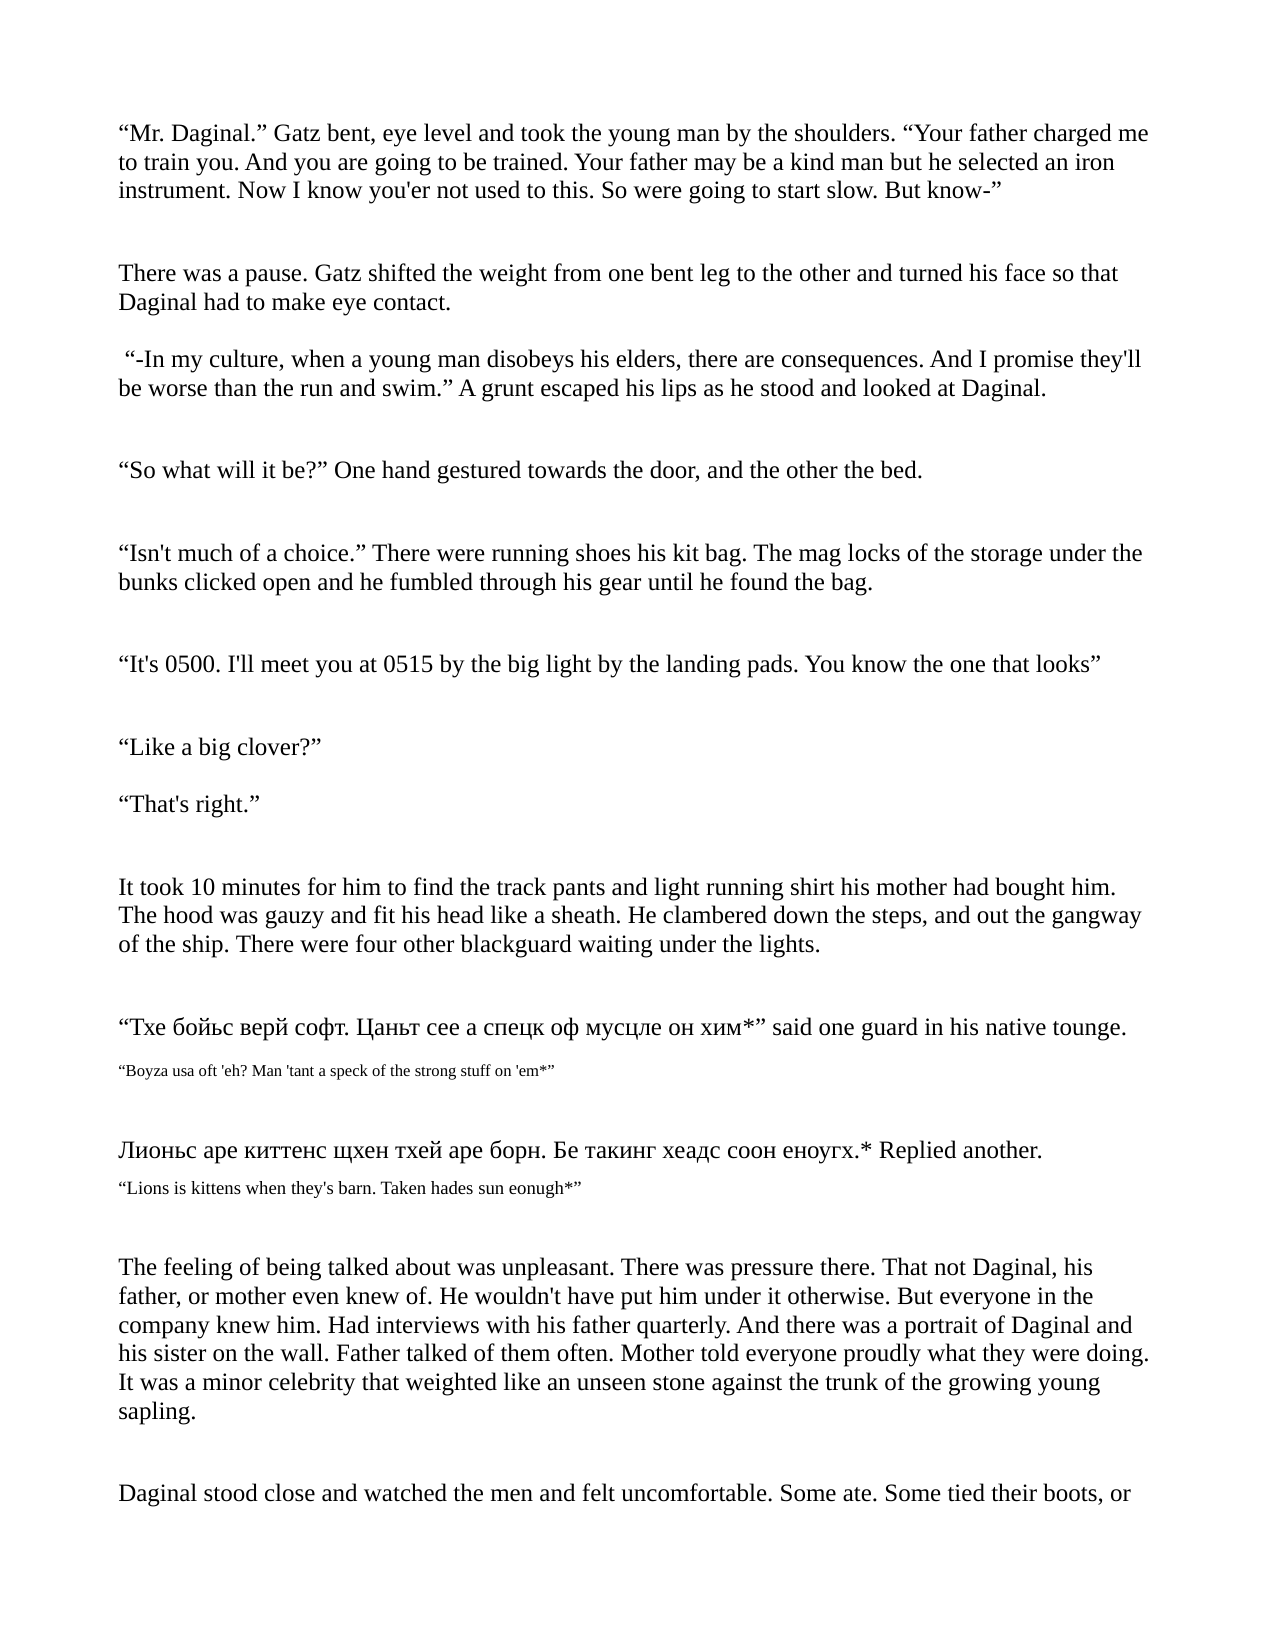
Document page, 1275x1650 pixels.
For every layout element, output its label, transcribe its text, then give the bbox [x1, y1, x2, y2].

text “Like a big clover?” “That's right.” [118, 732, 1157, 818]
text The feeling of being talked about was unpleasant. There was pressure there. That not Daginal, his father, or mother even knew of. He wouldn't have put him under it otherwise. But everyone in the company knew him. Had interviews with his father quarterly. And there was a portrait of Daginal and his sister on the wall. Father talked of them often. Mother told everyone proudly what they were doing. It was a minor celebrity that weighted like an unseen stone against the trunk of the growing young sapling. [118, 1252, 1157, 1425]
text There was a pause. Gatz shifted the weight from one bent leg to the other and turned his face so that Daginal had to make eye contact. “-In my culture, when a young man disobeys his elders, there are consequences. And I promise they'll be worse than the run and swim.” A grunt escaped his lips as he stood and looked at Daginal. [118, 258, 1157, 402]
text “So what will it be?” One hand gestured towards the door, and the other the bed. [118, 456, 1157, 484]
text It took 10 minutes for him to find the track pants and light running shirt his mother had bought him. The hood was gauzy and fit his head like a sheath. He clambered down the steps, and out the gangway of the ship. There were four other blackguard waiting under the lights. [118, 872, 1157, 958]
text “Mr. Daginal.” Gatz bent, eye level and took the young man by the shoulders. “Your father charged me to train you. And you are going to be trained. Your father may be a kind man but he selected an iron instrument. Now I know you'er not used to this. So were going to start slow. But know-” [118, 118, 1157, 204]
text “Boyza usa oft 'eh? Man 'tant a speck of the strong stuff on 'em*” [118, 1053, 1157, 1082]
text “Lions is kittens when they's barn. Taken hades sun eonugh*” [118, 1177, 1157, 1198]
text “Isn't much of a choice.” There were running shoes his kit bag. The mag locks of the storage under the bunks clicked open and he fumbled through his gear until he found the bag. [118, 538, 1157, 596]
text Лионьс аре киттенс щхен тхей аре борн. Бе такинг хеадс соон еноугх.* Replied another. [118, 1136, 1157, 1164]
text Daginal stood close and watched the men and felt uncomfortable. Some ate. Some tied their boots, or [118, 1478, 1157, 1507]
text “Тхе бойьс верй софт. Цаньт сее а спецк оф мусцле он хим*” said one guard in his native tounge. [118, 1012, 1157, 1041]
text “It's 0500. I'll meet you at 0515 by the big light by the landing pads. You know the one that looks” [118, 649, 1157, 678]
